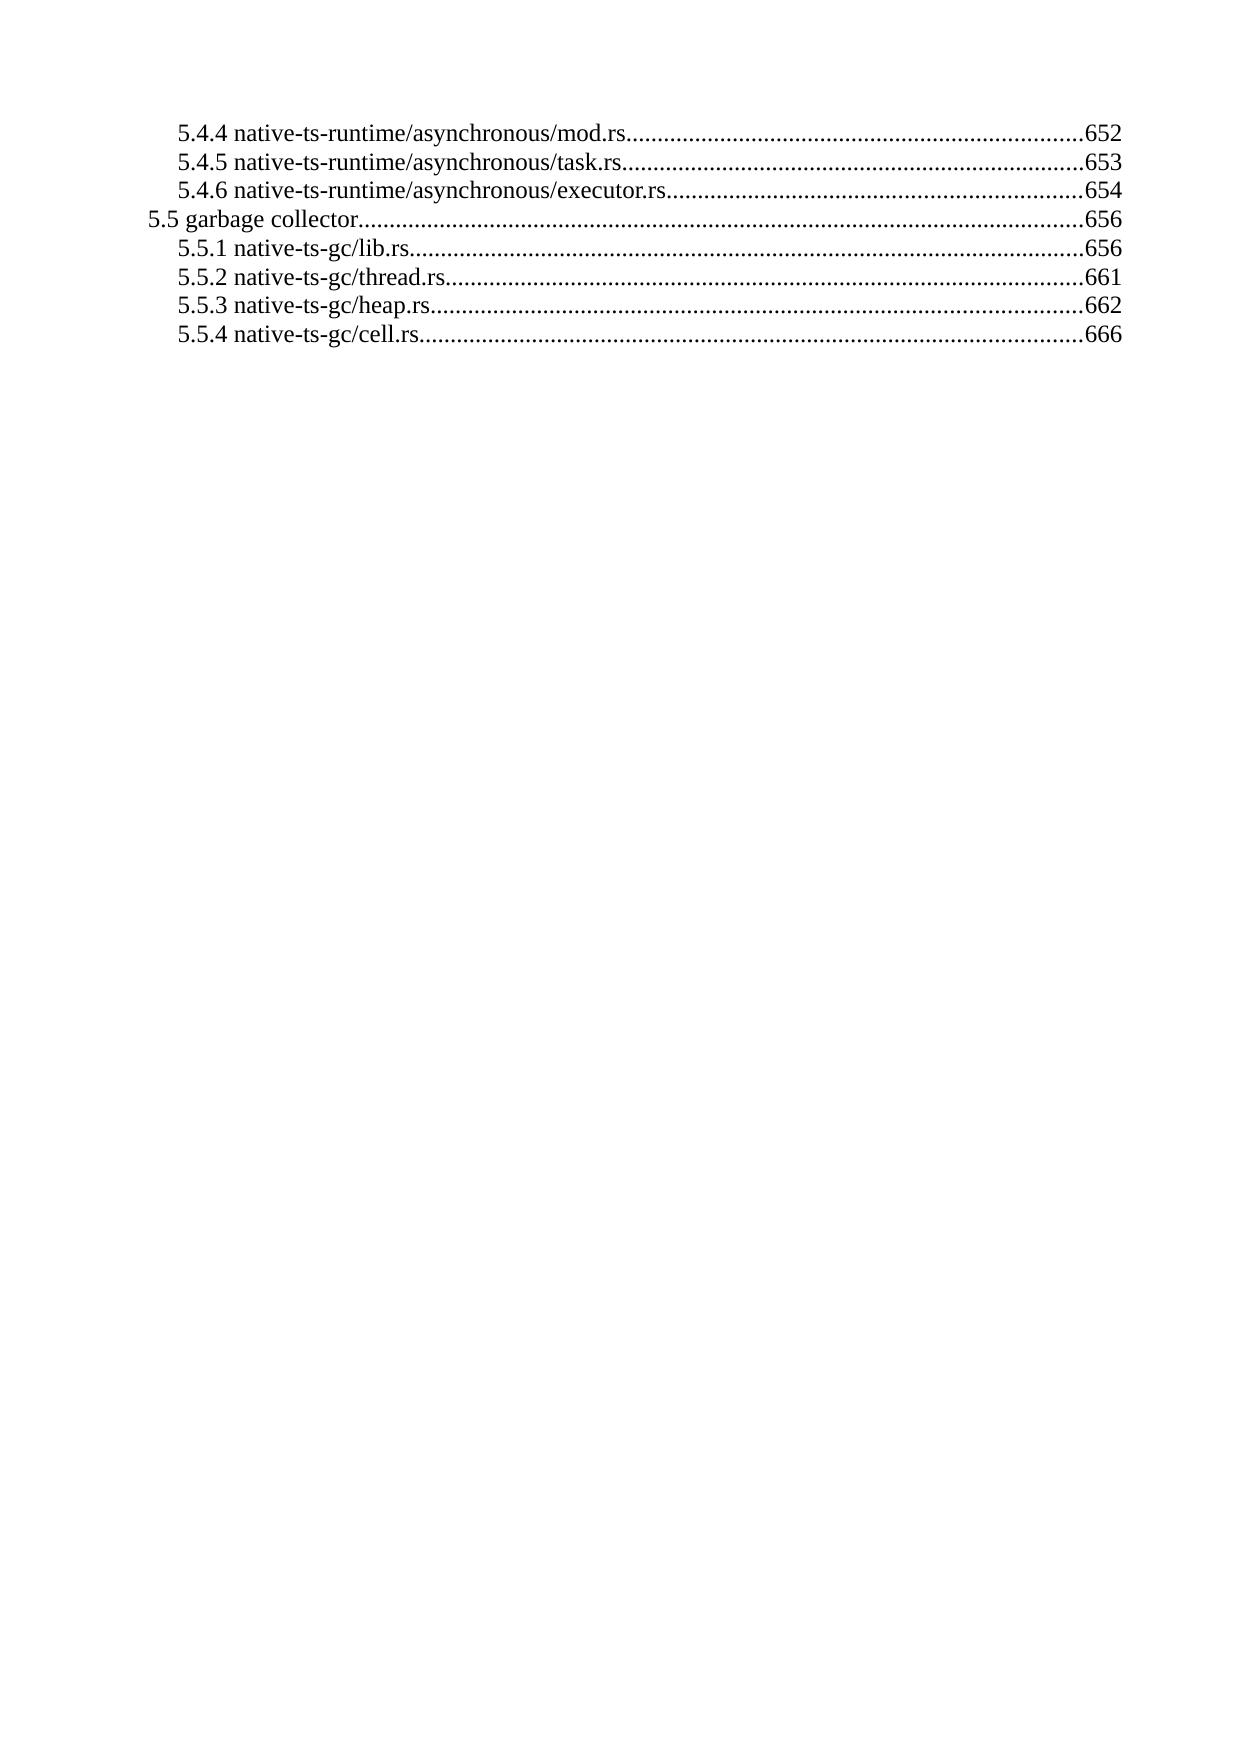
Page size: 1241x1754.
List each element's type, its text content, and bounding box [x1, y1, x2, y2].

text 5.5.2 native-ts-gc/thread.rs 661 [177, 262, 1122, 291]
text 5.4.5 native-ts-runtime/asynchronous/task.rs 653 [177, 147, 1122, 176]
text 5.5.3 native-ts-gc/heap.rs 662 [177, 291, 1122, 319]
text 5.5.1 native-ts-gc/lib.rs 656 [177, 233, 1122, 262]
text 5.4.4 native-ts-runtime/asynchronous/mod.rs 652 [177, 118, 1122, 147]
text 5.5 garbage collector 656 [148, 204, 1122, 233]
text 5.4.6 native-ts-runtime/asynchronous/executor.rs 654 [177, 176, 1122, 204]
text 5.5.4 native-ts-gc/cell.rs 666 [177, 319, 1122, 348]
